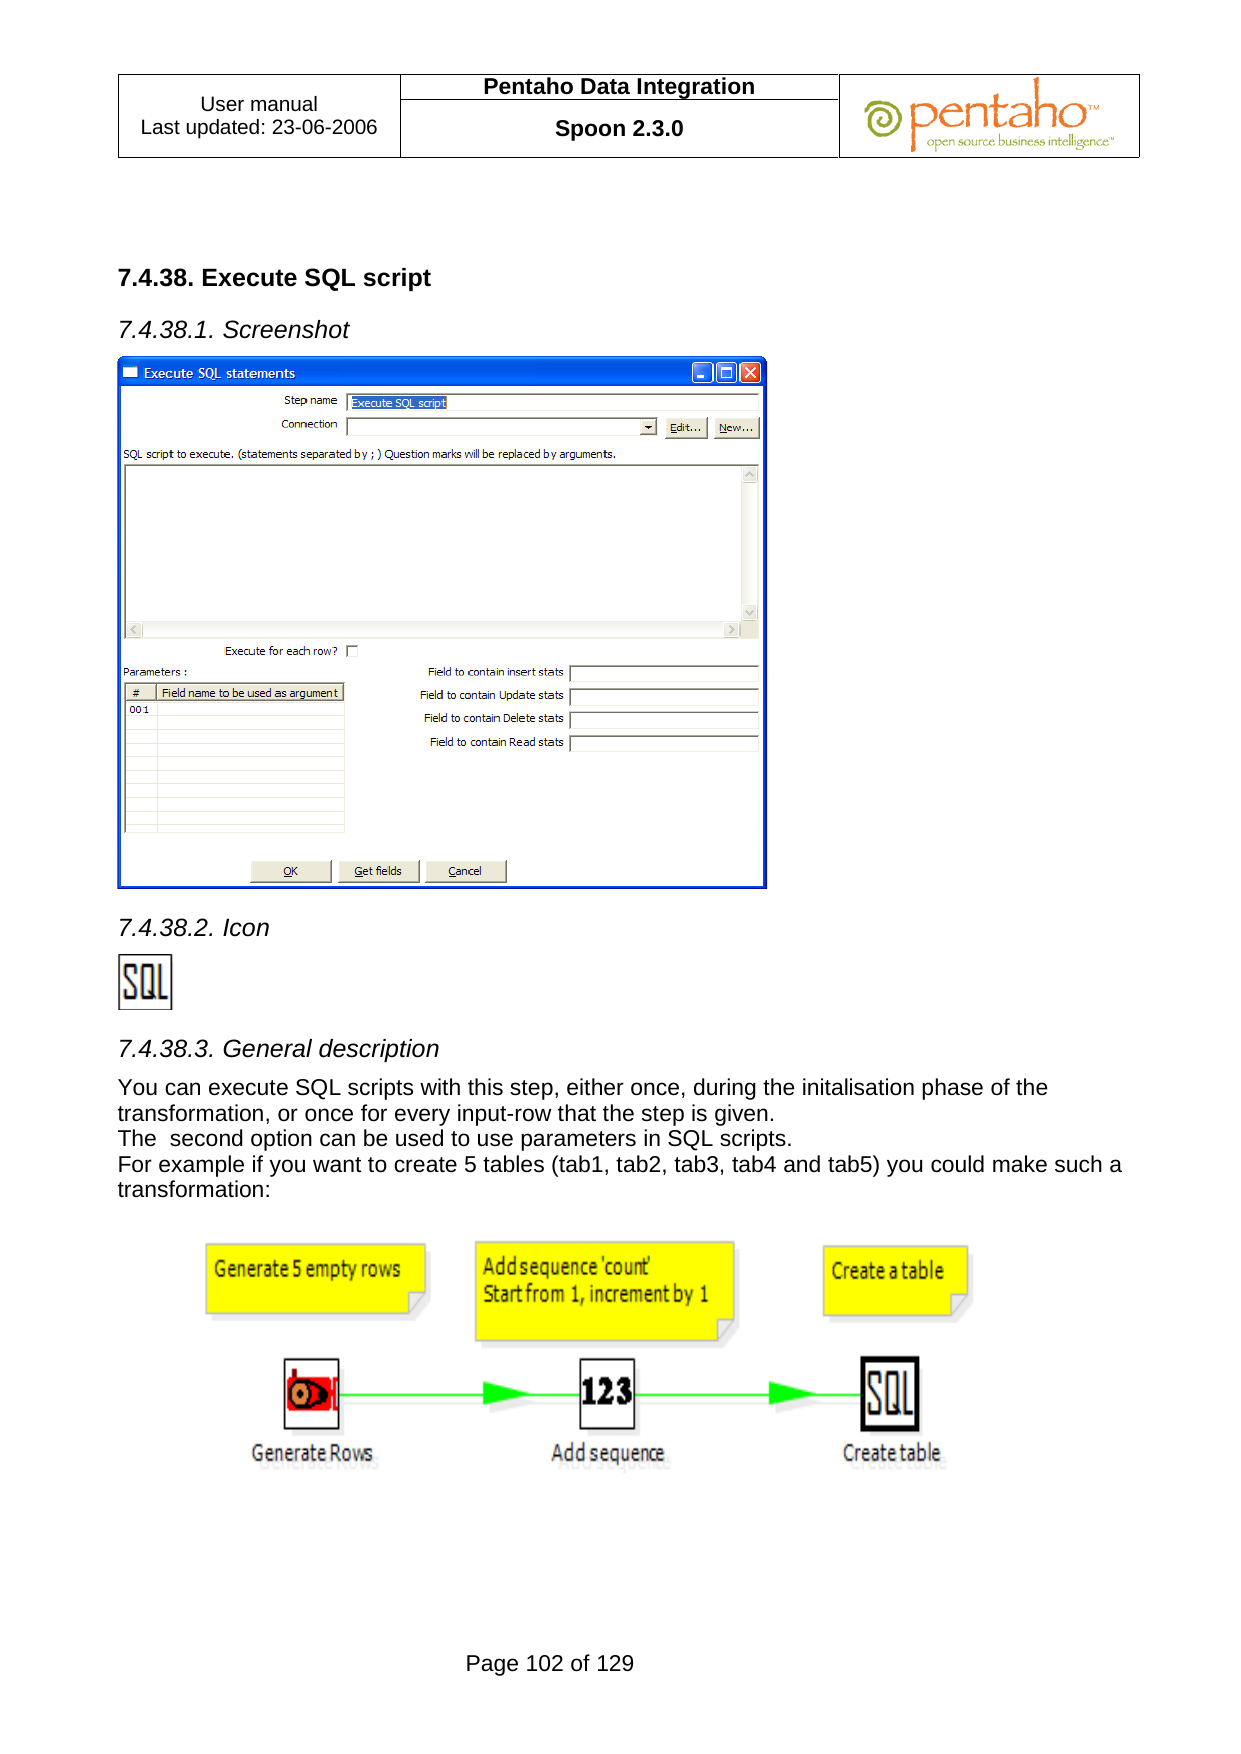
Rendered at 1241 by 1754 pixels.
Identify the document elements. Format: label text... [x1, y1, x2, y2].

text The second option can be used to use parameters in SQL scripts. [117, 1126, 1137, 1151]
subtitle Execute SQL script [117, 263, 1137, 291]
subtitle Screenshot [117, 316, 1137, 344]
text You can execute SQL scripts with this step, either once, during the initalisation phase of the transformation, or once for every input-row that the step is given. [117, 1075, 1137, 1126]
subtitle Icon [117, 914, 1137, 942]
subtitle General description [117, 1034, 1137, 1062]
text For example if you want to create 5 tables (tab1, tab2, tab3, tab4 and tab5) you could make such a transformation: [117, 1151, 1137, 1202]
picture [117, 356, 768, 889]
